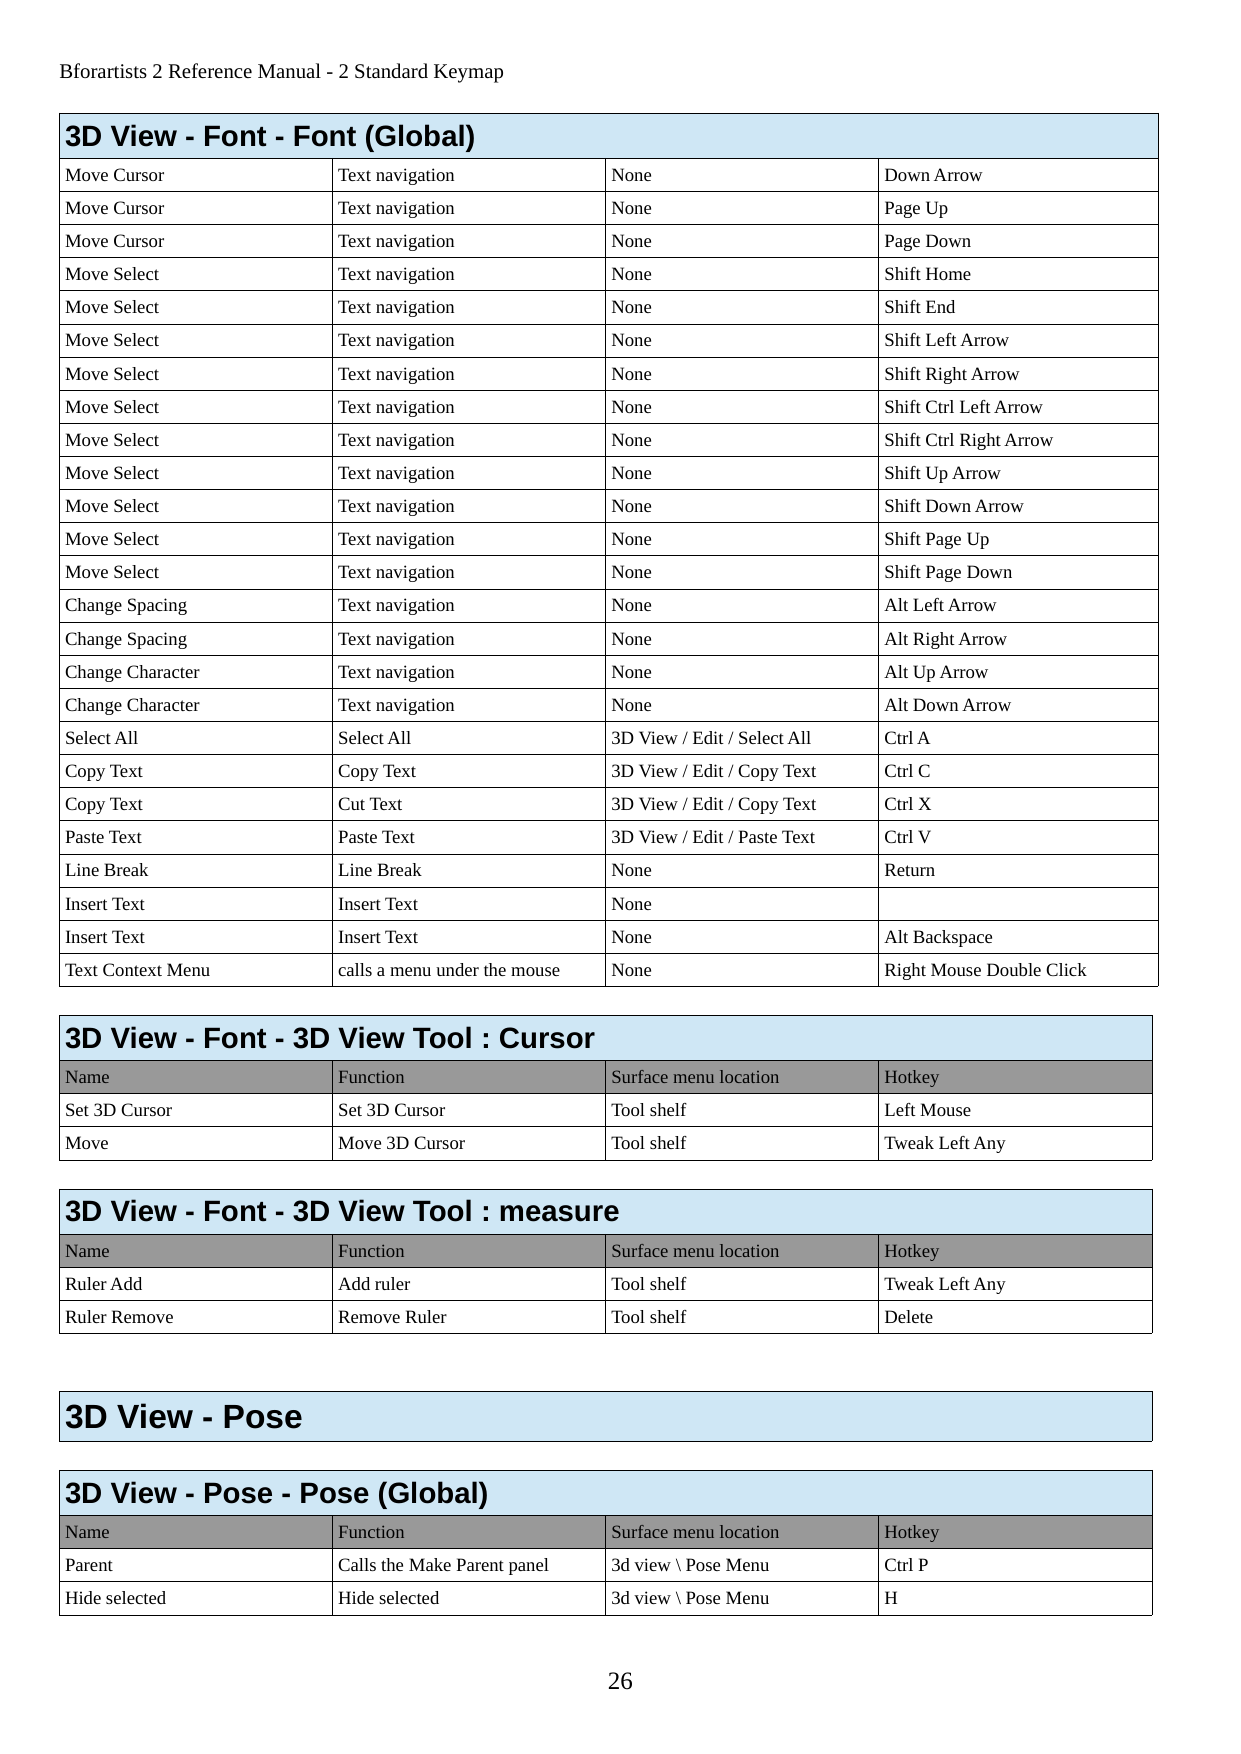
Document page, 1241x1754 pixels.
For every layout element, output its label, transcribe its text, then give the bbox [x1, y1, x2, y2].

table_cell Shift Left Arrow [879, 325, 1158, 357]
table_cell Shift Home [879, 258, 1158, 290]
table_cell Ruler Add [60, 1268, 332, 1300]
table_cell None [606, 689, 878, 721]
table_cell 3D View / Edit / Paste Text [606, 821, 878, 853]
table_cell None [606, 192, 878, 224]
table_cell Delete [879, 1301, 1152, 1333]
table_cell Hide selected [60, 1582, 332, 1614]
table_cell None [606, 888, 878, 920]
table_cell Tool shelf [606, 1127, 878, 1159]
table_cell None [606, 623, 878, 655]
table_header 3D View - Font - 3D View Tool : measure [60, 1190, 1152, 1234]
table_cell Return [879, 855, 1158, 887]
table_cell Move Select [60, 258, 332, 290]
table_cell Function [333, 1516, 605, 1548]
table_cell [879, 888, 1158, 920]
table_cell Parent [60, 1549, 332, 1581]
table_cell Hotkey [879, 1061, 1152, 1093]
table_cell Surface menu location [606, 1061, 878, 1093]
table_cell Move Cursor [60, 192, 332, 224]
table_cell Surface menu location [606, 1235, 878, 1267]
table_cell H [879, 1582, 1152, 1614]
table_cell None [606, 159, 878, 191]
table_cell Paste Text [333, 821, 605, 853]
table_cell Page Up [879, 192, 1158, 224]
table_cell Text navigation [333, 590, 605, 622]
table_cell Move Select [60, 457, 332, 489]
table_cell Text navigation [333, 192, 605, 224]
table_cell Change Spacing [60, 590, 332, 622]
table_cell Shift Page Down [879, 556, 1158, 588]
table_cell None [606, 656, 878, 688]
table_cell Text Context Menu [60, 954, 332, 986]
table_cell Set 3D Cursor [60, 1094, 332, 1126]
table_cell Text navigation [333, 556, 605, 588]
table_cell Text navigation [333, 358, 605, 390]
table_cell Hotkey [879, 1516, 1152, 1548]
table_cell Move Select [60, 523, 332, 555]
table_cell Copy Text [60, 788, 332, 820]
table_cell Move Select [60, 556, 332, 588]
table_cell Insert Text [333, 921, 605, 953]
table_cell Text navigation [333, 490, 605, 522]
table_cell Surface menu location [606, 1516, 878, 1548]
table_cell Move Cursor [60, 159, 332, 191]
table_cell Move Select [60, 391, 332, 423]
table_cell Text navigation [333, 291, 605, 323]
table_cell Shift Down Arrow [879, 490, 1158, 522]
table_cell 3D View / Edit / Copy Text [606, 788, 878, 820]
table_cell None [606, 424, 878, 456]
table_cell Change Character [60, 656, 332, 688]
table_cell Move Select [60, 424, 332, 456]
table_cell Tweak Left Any [879, 1127, 1152, 1159]
table_cell Shift Page Up [879, 523, 1158, 555]
table_cell Add ruler [333, 1268, 605, 1300]
table_cell Select All [60, 722, 332, 754]
table_cell None [606, 556, 878, 588]
table_cell Insert Text [60, 888, 332, 920]
table_cell Line Break [60, 855, 332, 887]
table_cell Text navigation [333, 623, 605, 655]
table_cell Name [60, 1235, 332, 1267]
table_cell Down Arrow [879, 159, 1158, 191]
table_cell Text navigation [333, 391, 605, 423]
table_cell Move Cursor [60, 225, 332, 257]
table_cell Remove Ruler [333, 1301, 605, 1333]
table_cell Left Mouse [879, 1094, 1152, 1126]
table_cell Text navigation [333, 159, 605, 191]
table_cell None [606, 258, 878, 290]
table_cell Calls the Make Parent panel [333, 1549, 605, 1581]
table_cell 3d view \ Pose Menu [606, 1549, 878, 1581]
table_cell Line Break [333, 855, 605, 887]
table_cell None [606, 457, 878, 489]
table_cell Ctrl P [879, 1549, 1152, 1581]
table_cell Change Spacing [60, 623, 332, 655]
table_cell Function [333, 1061, 605, 1093]
table_cell Text navigation [333, 523, 605, 555]
table_cell Text navigation [333, 656, 605, 688]
table_cell Text navigation [333, 457, 605, 489]
table_cell calls a menu under the mouse [333, 954, 605, 986]
table_cell Copy Text [333, 755, 605, 787]
table_cell Set 3D Cursor [333, 1094, 605, 1126]
table_cell Move Select [60, 358, 332, 390]
table_cell Cut Text [333, 788, 605, 820]
table_cell None [606, 921, 878, 953]
table_header 3D View - Pose - Pose (Global) [60, 1471, 1152, 1515]
table_cell Text navigation [333, 424, 605, 456]
table_cell Ctrl A [879, 722, 1158, 754]
table_cell Shift Ctrl Left Arrow [879, 391, 1158, 423]
table_cell None [606, 325, 878, 357]
table_header 3D View - Font - 3D View Tool : Cursor [60, 1016, 1152, 1060]
table_cell Ctrl V [879, 821, 1158, 853]
table_cell Text navigation [333, 325, 605, 357]
table_cell None [606, 291, 878, 323]
table_cell Move Select [60, 490, 332, 522]
table_cell Tool shelf [606, 1094, 878, 1126]
table_cell None [606, 358, 878, 390]
table_cell 3d view \ Pose Menu [606, 1582, 878, 1614]
table_header 3D View - Pose [60, 1392, 1152, 1441]
table_cell Ctrl X [879, 788, 1158, 820]
table_cell Alt Down Arrow [879, 689, 1158, 721]
table_cell None [606, 391, 878, 423]
table_cell Hotkey [879, 1235, 1152, 1267]
table_cell Text navigation [333, 689, 605, 721]
table_cell Move [60, 1127, 332, 1159]
table_cell Name [60, 1061, 332, 1093]
table_cell Change Character [60, 689, 332, 721]
table_cell 3D View / Edit / Select All [606, 722, 878, 754]
table_cell Tool shelf [606, 1268, 878, 1300]
table_cell Function [333, 1235, 605, 1267]
table_cell Shift Ctrl Right Arrow [879, 424, 1158, 456]
table_cell Paste Text [60, 821, 332, 853]
table_header 3D View - Font - Font (Global) [60, 114, 1158, 158]
table_cell Shift Up Arrow [879, 457, 1158, 489]
table_cell Hide selected [333, 1582, 605, 1614]
table_cell Right Mouse Double Click [879, 954, 1158, 986]
table_cell Move Select [60, 325, 332, 357]
table_cell Page Down [879, 225, 1158, 257]
table_cell Alt Left Arrow [879, 590, 1158, 622]
table_cell Insert Text [333, 888, 605, 920]
table_cell Ctrl C [879, 755, 1158, 787]
table_cell Shift End [879, 291, 1158, 323]
table_cell Insert Text [60, 921, 332, 953]
table_cell None [606, 855, 878, 887]
table_cell None [606, 523, 878, 555]
table_cell Tweak Left Any [879, 1268, 1152, 1300]
table_cell Move Select [60, 291, 332, 323]
table_cell Text navigation [333, 258, 605, 290]
table_cell Shift Right Arrow [879, 358, 1158, 390]
table_cell Text navigation [333, 225, 605, 257]
table_cell None [606, 490, 878, 522]
table_cell None [606, 590, 878, 622]
table_cell Alt Right Arrow [879, 623, 1158, 655]
table_cell 3D View / Edit / Copy Text [606, 755, 878, 787]
table_cell Copy Text [60, 755, 332, 787]
table_cell Alt Up Arrow [879, 656, 1158, 688]
table_cell Name [60, 1516, 332, 1548]
table_cell Select All [333, 722, 605, 754]
table_cell Ruler Remove [60, 1301, 332, 1333]
table_cell Alt Backspace [879, 921, 1158, 953]
table_cell None [606, 225, 878, 257]
table_cell None [606, 954, 878, 986]
table_cell Move 3D Cursor [333, 1127, 605, 1159]
table_cell Tool shelf [606, 1301, 878, 1333]
